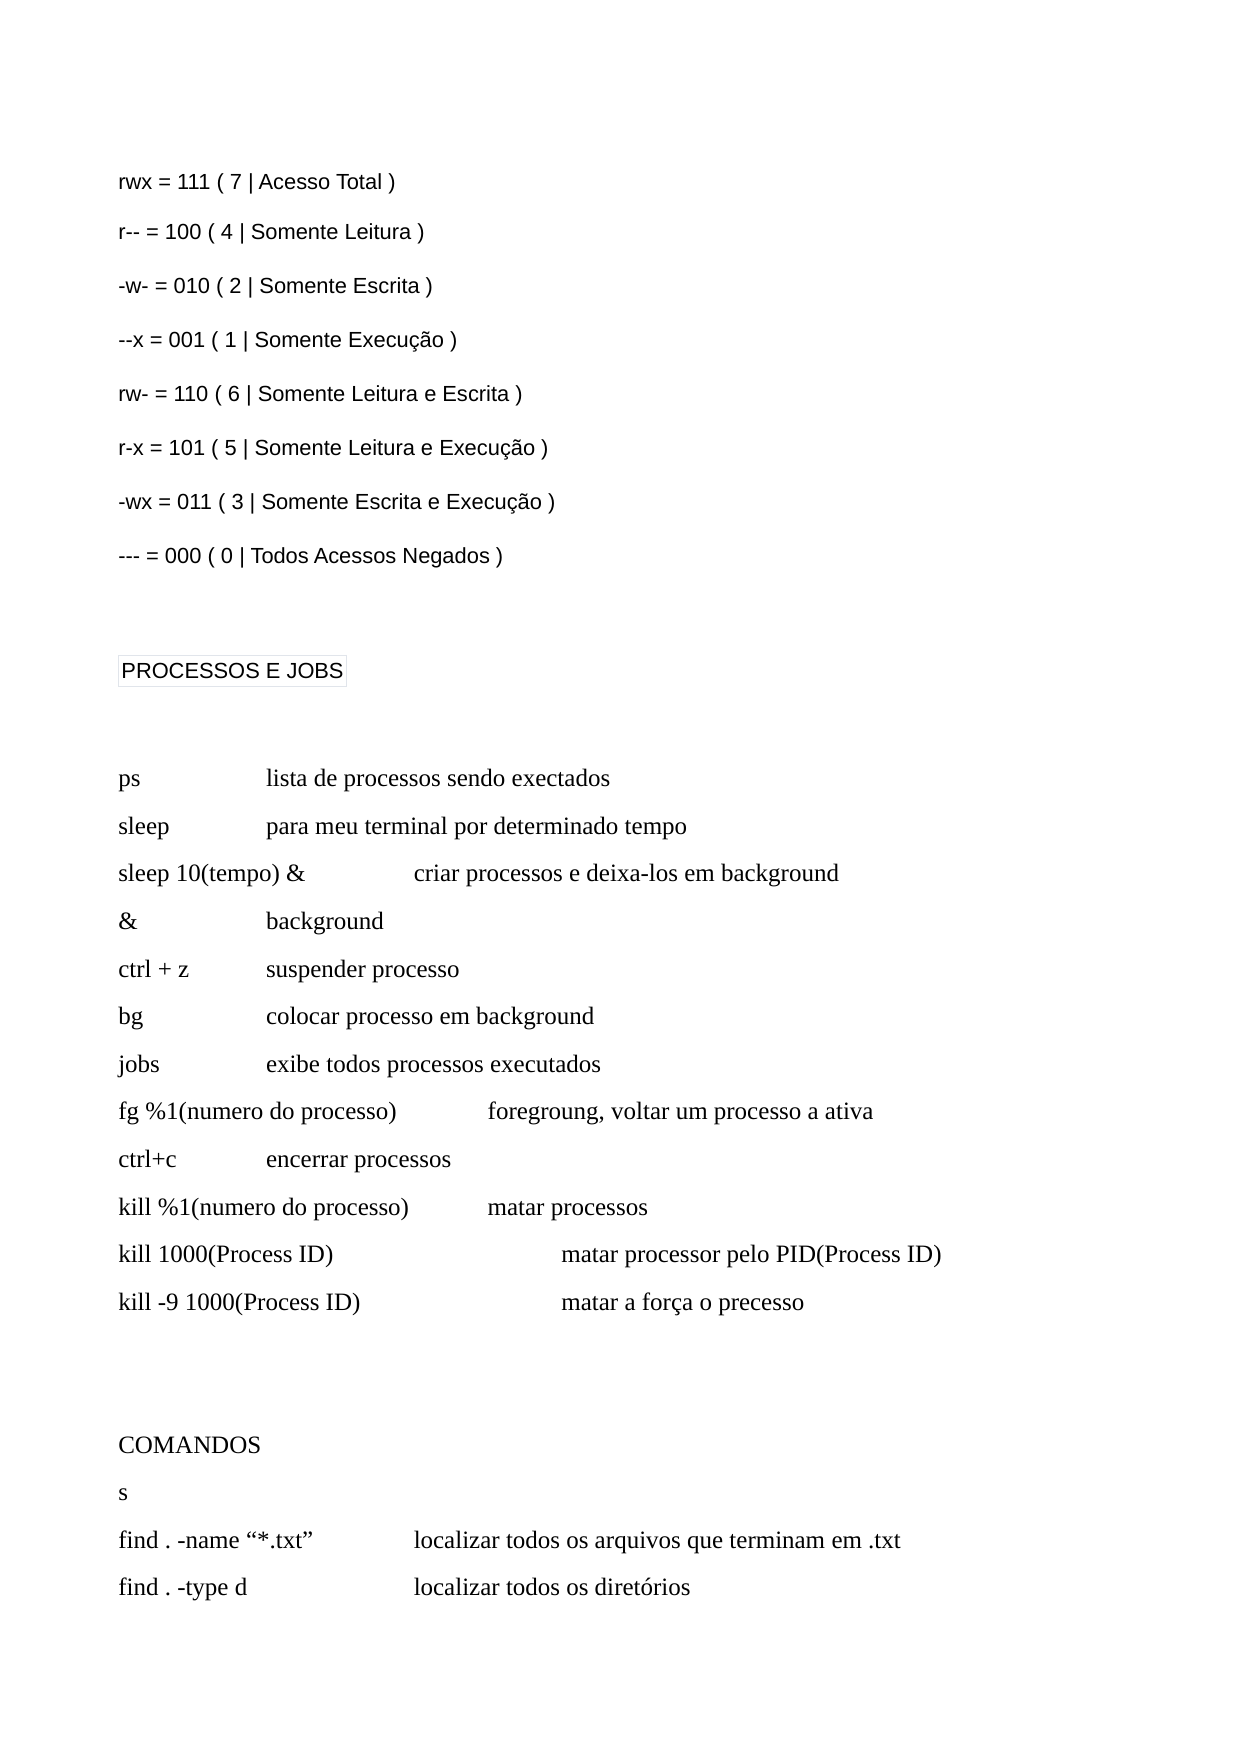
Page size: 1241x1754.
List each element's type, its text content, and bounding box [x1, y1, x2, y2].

text --x = 001 ( 1 | Somente Execução ) [118, 327, 1122, 352]
text jobs exibe todos processos executados [118, 1049, 1122, 1078]
text & background [118, 906, 1122, 935]
text sleep 10(tempo) & criar processos e deixa-los em background [118, 858, 1122, 887]
text s [118, 1477, 1122, 1506]
text fg %1(numero do processo) foregroung, voltar um processo a ativa [118, 1096, 1122, 1125]
text PROCESSOS E JOBS [119, 656, 346, 686]
text bg colocar processo em background [118, 1001, 1122, 1030]
text find . -type d localizar todos os diretórios [118, 1572, 1122, 1601]
text ctrl + z suspender processo [118, 954, 1122, 982]
text -w- = 010 ( 2 | Somente Escrita ) [118, 273, 1122, 298]
text COMANDOS [118, 1430, 1122, 1458]
text r-- = 100 ( 4 | Somente Leitura ) [118, 219, 1122, 244]
text rw- = 110 ( 6 | Somente Leitura e Escrita ) [118, 381, 1122, 406]
text kill -9 1000(Process ID) matar a força o precesso [118, 1287, 1122, 1316]
text find . -name “*.txt” localizar todos os arquivos que terminam em .txt [118, 1525, 1122, 1554]
text -wx = 011 ( 3 | Somente Escrita e Execução ) [118, 489, 1122, 514]
text ps lista de processos sendo exectados [118, 763, 1122, 792]
text ctrl+c encerrar processos [118, 1144, 1122, 1173]
text [347, 655, 1122, 686]
text r-x = 101 ( 5 | Somente Leitura e Execução ) [118, 435, 1122, 460]
text sleep para meu terminal por determinado tempo [118, 811, 1122, 839]
text kill %1(numero do processo) matar processos [118, 1192, 1122, 1220]
text kill 1000(Process ID) matar processor pelo PID(Process ID) [118, 1239, 1122, 1268]
text rwx = 111 ( 7 | Acesso Total ) [118, 169, 1122, 194]
text --- = 000 ( 0 | Todos Acessos Negados ) [118, 543, 1122, 568]
